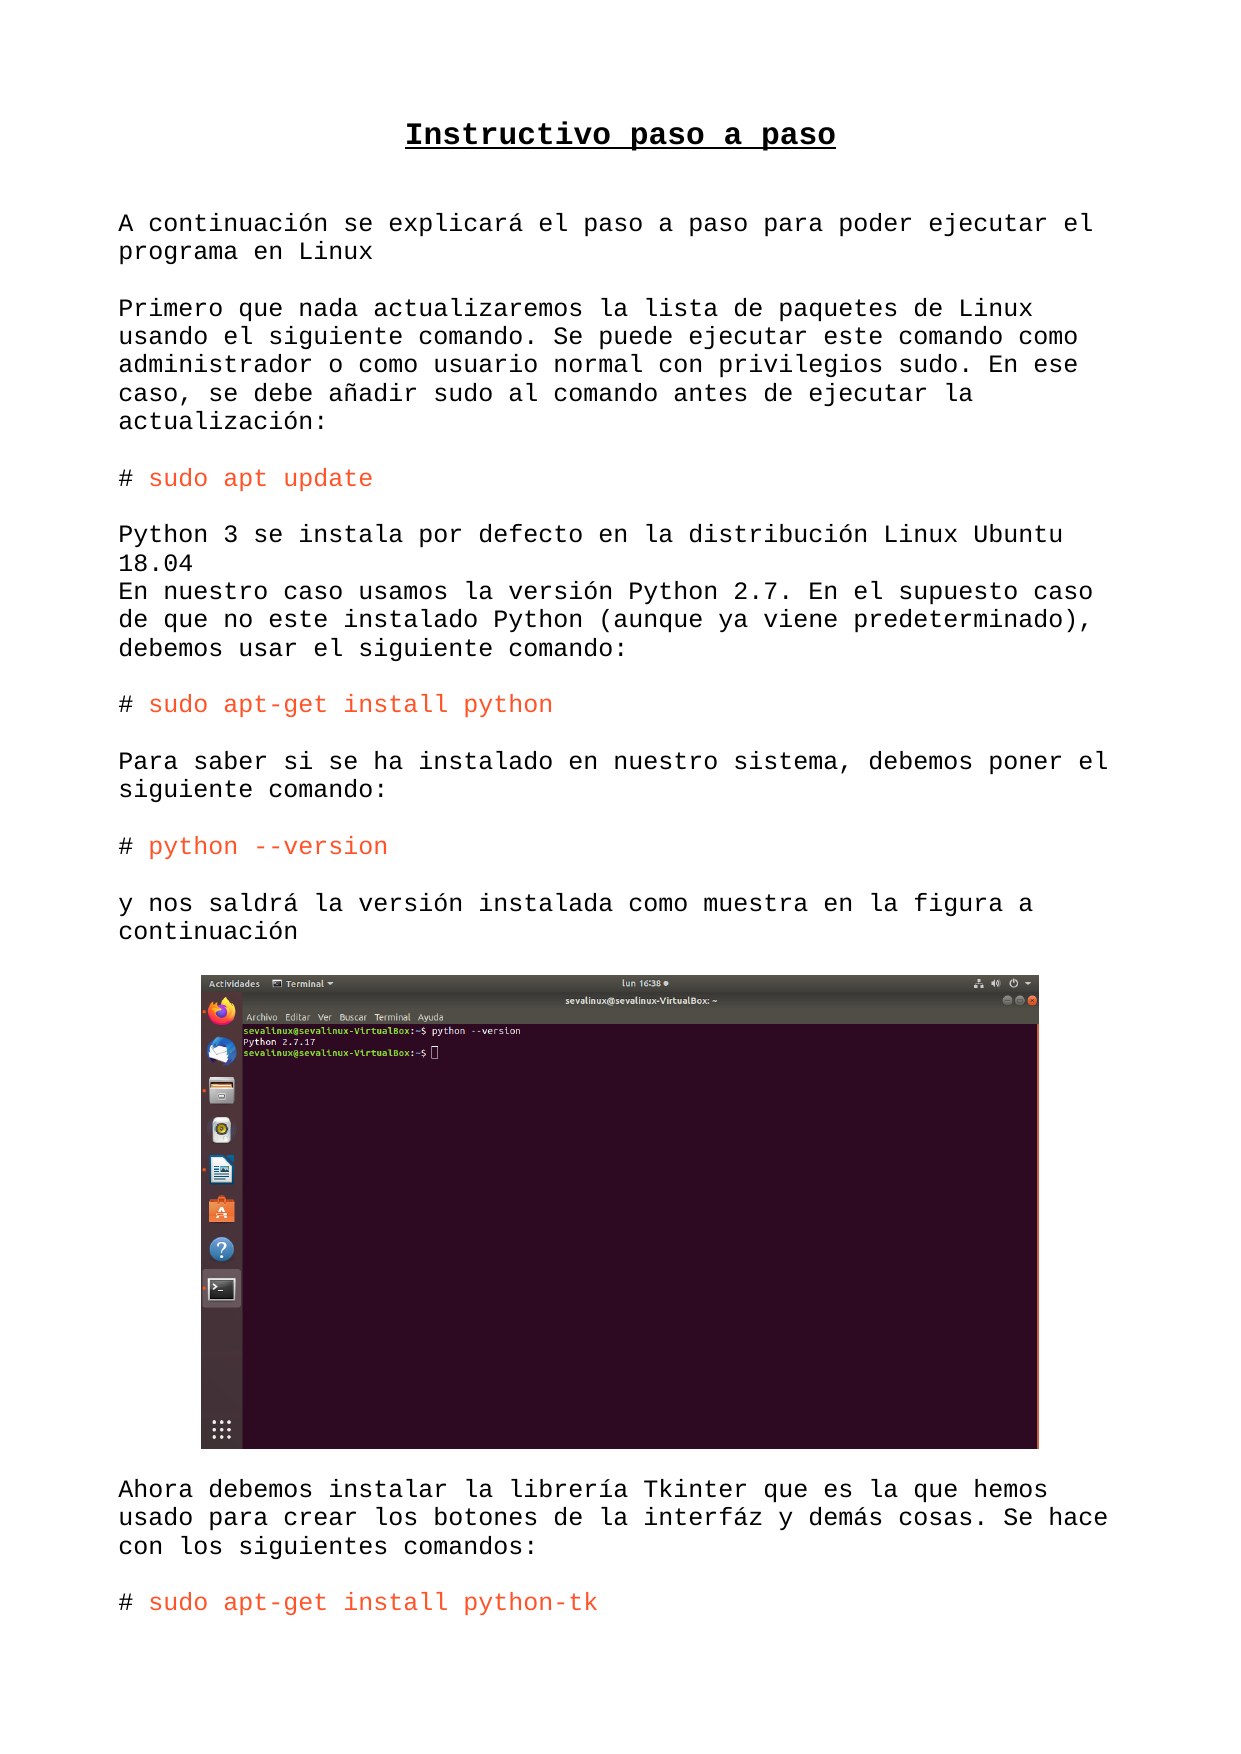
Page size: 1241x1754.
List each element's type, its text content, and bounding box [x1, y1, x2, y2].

text y nos saldrá la versión instalada como muestra en la figura a continuación [118, 890, 1122, 947]
text # sudo apt-get install python-tk [118, 1590, 1122, 1618]
text Instructivo paso a paso [118, 118, 1122, 153]
text Para saber si se ha instalado en nuestro sistema, debemos poner el siguiente comando: [118, 748, 1122, 805]
text A continuación se explicará el paso a paso para poder ejecutar el programa en Linux [118, 210, 1122, 267]
text # python --version [118, 833, 1122, 862]
text # sudo apt-get install python [118, 692, 1122, 720]
text Ahora debemos instalar la librería Tkinter que es la que hemos usado para crear los botones de la interfáz y demás cosas. Se hace con los siguientes comandos: [118, 1477, 1122, 1562]
text Python 3 se instala por defecto en la distribución Linux Ubuntu 18.04 [118, 522, 1122, 578]
text # sudo apt update [118, 465, 1122, 493]
text En nuestro caso usamos la versión Python 2.7. En el supuesto caso de que no este instalado Python (aunque ya viene predeterminado), debemos usar el siguiente comando: [118, 578, 1122, 663]
text Primero que nada actualizaremos la lista de paquetes de Linux usando el siguiente comando. Se puede ejecutar este comando como administrador o como usuario normal con privilegios sudo. En ese caso, se debe añadir sudo al comando antes de ejecutar la actualización: [118, 295, 1122, 437]
picture [201, 975, 1039, 1449]
